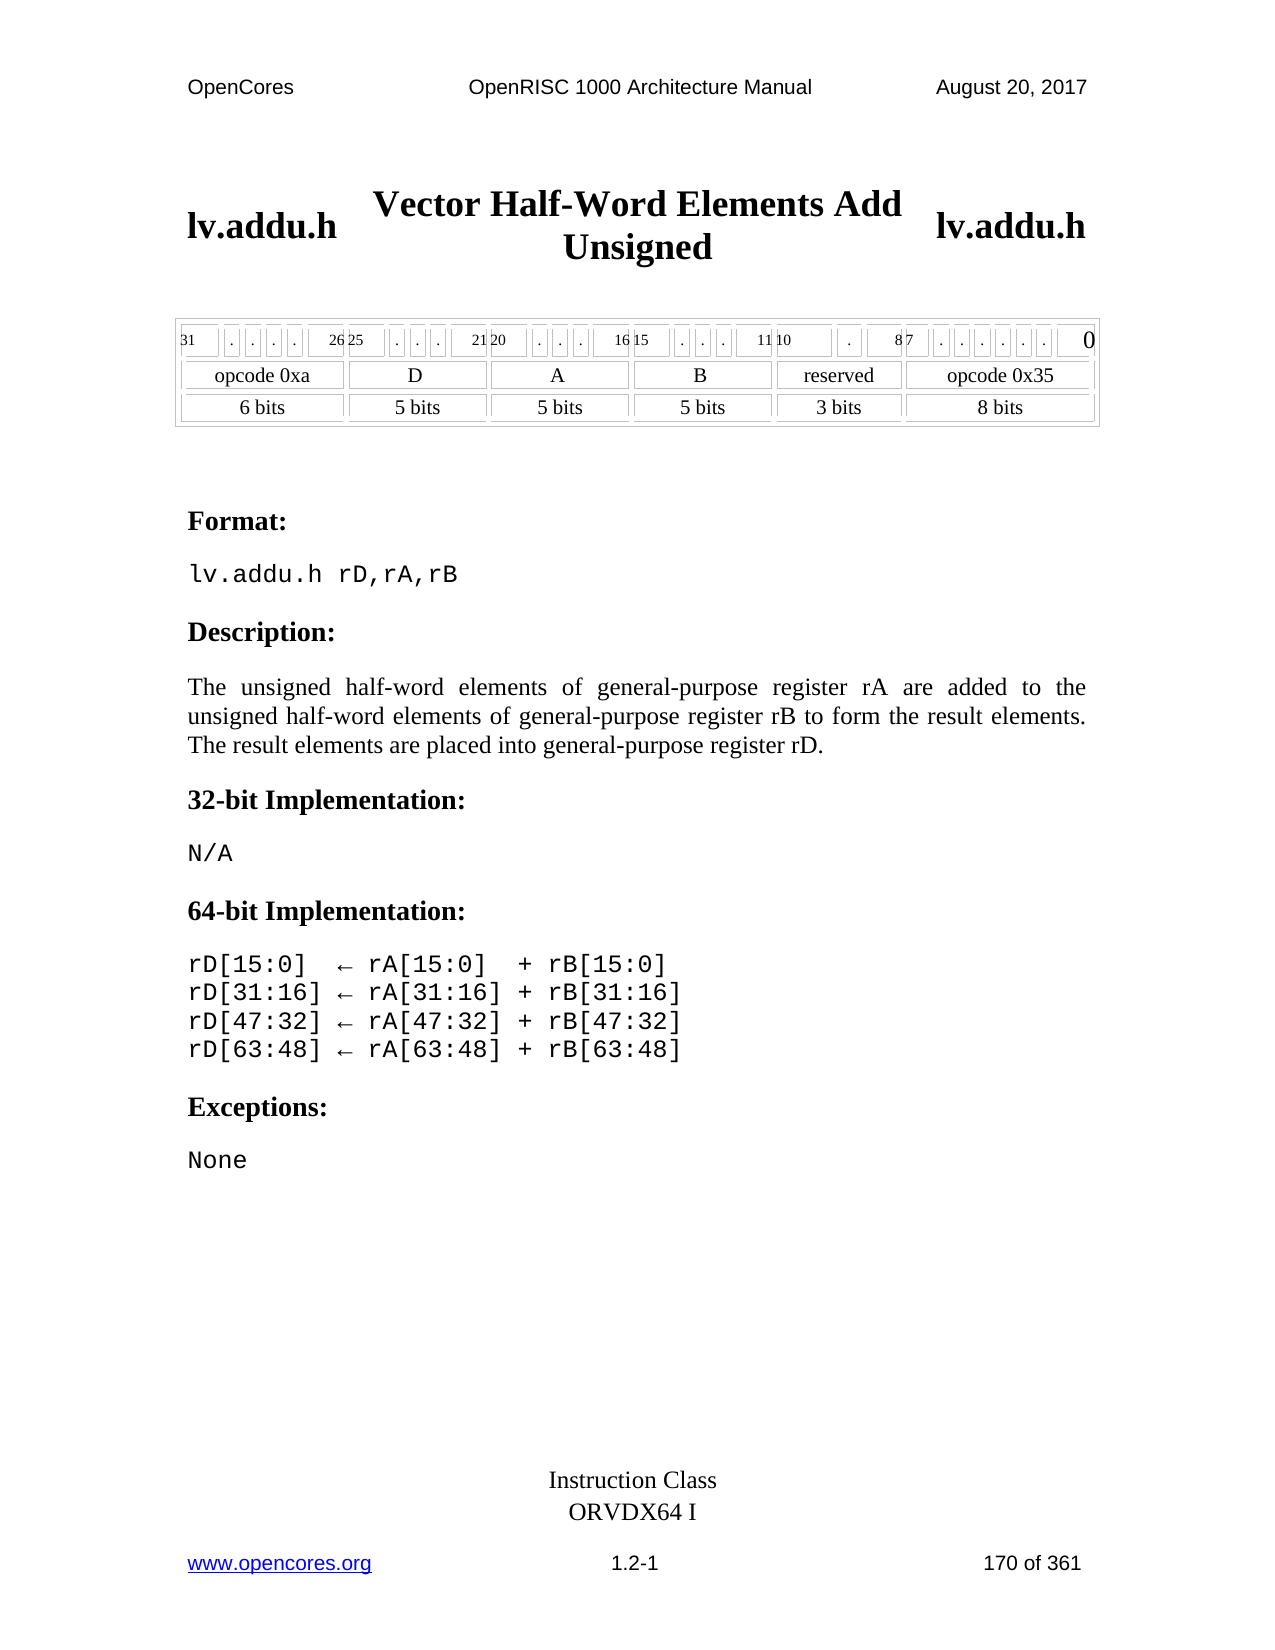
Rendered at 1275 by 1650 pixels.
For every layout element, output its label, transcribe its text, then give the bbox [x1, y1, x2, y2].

text rD[15:0] ← rA[15:0] + rB[15:0] rD[31:16] ← rA[31:16] + rB[31:16] rD[47:32] ← rA[47:32] + rB[47:32] rD[63:48] ← rA[63:48] + rB[63:48] [187, 952, 1087, 1065]
text lv.addu.h rD,rA,rB [187, 561, 1087, 590]
text None [187, 1147, 1087, 1176]
text 64-bit Implementation: [187, 894, 1087, 927]
text N/A [187, 841, 1087, 869]
text Description: [187, 615, 1087, 647]
text The unsigned half-word elements of general-purpose register rA are added to the unsigned half-word elements of general-purpose register rB to form the result elements. The result elements are placed into general-purpose register rD. [187, 672, 1087, 758]
text 32-bit Implementation: [187, 783, 1087, 816]
text Format: [187, 504, 1087, 536]
text Exceptions: [187, 1090, 1087, 1122]
